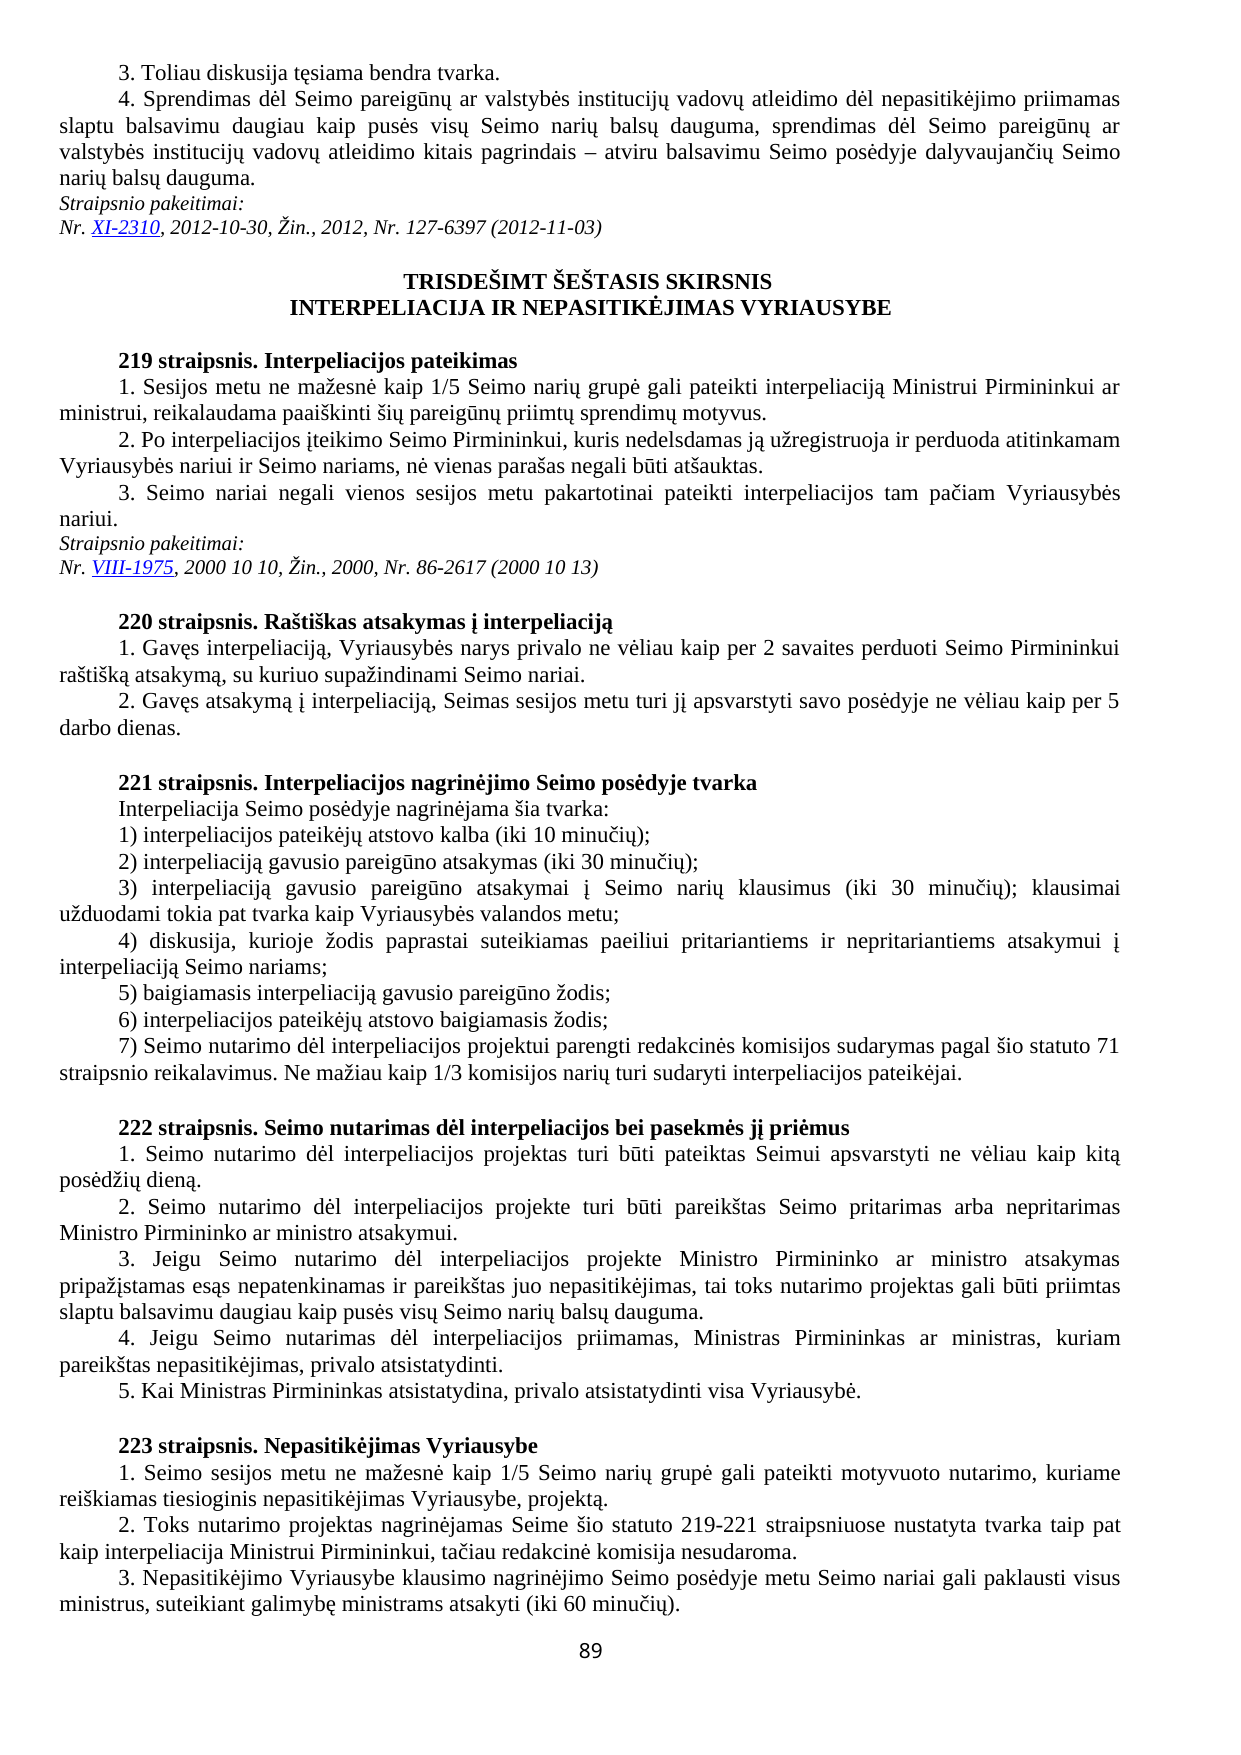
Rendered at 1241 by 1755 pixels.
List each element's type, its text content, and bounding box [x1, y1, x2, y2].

text INTERPELIACIJA IR NEPASITIKĖJIMAS VYRIAUSYBE [59, 294, 1122, 320]
text 2. Toks nutarimo projektas nagrinėjamas Seime šio statuto 219-221 straipsniuose nustatyta tvarka taip pat kaip interpeliacija Ministrui Pirmininkui, tačiau redakcinė komisija nesudaroma. [59, 1511, 1122, 1564]
text 5) baigiamasis interpeliaciją gavusio pareigūno žodis; [59, 979, 1122, 1006]
text Nr. XI-2310, 2012-10-30, Žin., 2012, Nr. 127-6397 (2012-11-03) [59, 215, 1122, 239]
text Straipsnio pakeitimai: [59, 531, 1122, 555]
text Interpeliacija Seimo posėdyje nagrinėjama šia tvarka: [59, 795, 1122, 821]
text Nr. VIII-1975, 2000 10 10, Žin., 2000, Nr. 86-2617 (2000 10 13) [59, 555, 1122, 579]
text 2) interpeliaciją gavusio pareigūno atsakymas (iki 30 minučių); [59, 848, 1122, 874]
text 7) Seimo nutarimo dėl interpeliacijos projektui parengti redakcinės komisijos sudarymas pagal šio statuto 71 straipsnio reikalavimus. Ne mažiau kaip 1/3 komisijos narių turi sudaryti interpeliacijos pateikėjai. [59, 1032, 1122, 1085]
text 1. Gavęs interpeliaciją, Vyriausybės narys privalo ne vėliau kaip per 2 savaites perduoti Seimo Pirmininkui raštišką atsakymą, su kuriuo supažindinami Seimo nariai. [59, 634, 1122, 687]
text 3. Seimo nariai negali vienos sesijos metu pakartotinai pateikti interpeliacijos tam pačiam Vyriausybės nariui. [59, 478, 1122, 531]
text 6) interpeliacijos pateikėjų atstovo baigiamasis žodis; [59, 1006, 1122, 1032]
text 2. Po interpeliacijos įteikimo Seimo Pirmininkui, kuris nedelsdamas ją užregistruoja ir perduoda atitinkamam Vyriausybės nariui ir Seimo nariams, nė vienas parašas negali būti atšauktas. [59, 426, 1122, 478]
text 1) interpeliacijos pateikėjų atstovo kalba (iki 10 minučių); [59, 821, 1122, 848]
text 3. Jeigu Seimo nutarimo dėl interpeliacijos projekte Ministro Pirmininko ar ministro atsakymas pripažįstamas esąs nepatenkinamas ir pareikštas juo nepasitikėjimas, tai toks nutarimo projektas gali būti priimtas slaptu balsavimu daugiau kaip pusės visų Seimo narių balsų dauguma. [59, 1245, 1122, 1324]
text 220 straipsnis. Raštiškas atsakymas į interpeliaciją [59, 608, 1122, 634]
text 1. Sesijos metu ne mažesnė kaip 1/5 Seimo narių grupė gali pateikti interpeliaciją Ministrui Pirmininkui ar ministrui, reikalaudama paaiškinti šių pareigūnų priimtų sprendimų motyvus. [59, 373, 1122, 426]
text 222 straipsnis. Seimo nutarimas dėl interpeliacijos bei pasekmės jį priėmus [59, 1114, 1122, 1140]
text 1. Seimo nutarimo dėl interpeliacijos projektas turi būti pateiktas Seimui apsvarstyti ne vėliau kaip kitą posėdžių dieną. [59, 1140, 1122, 1193]
text 3. Toliau diskusija tęsiama bendra tvarka. [59, 59, 1122, 85]
text 2. Gavęs atsakymą į interpeliaciją, Seimas sesijos metu turi jį apsvarstyti savo posėdyje ne vėliau kaip per 5 darbo dienas. [59, 687, 1122, 740]
text 3) interpeliaciją gavusio pareigūno atsakymai į Seimo narių klausimus (iki 30 minučių); klausimai užduodami tokia pat tvarka kaip Vyriausybės valandos metu; [59, 874, 1122, 927]
text 3. Nepasitikėjimo Vyriausybe klausimo nagrinėjimo Seimo posėdyje metu Seimo nariai gali paklausti visus ministrus, suteikiant galimybę ministrams atsakyti (iki 60 minučių). [59, 1564, 1122, 1617]
text 223 straipsnis. Nepasitikėjimas Vyriausybe [59, 1432, 1122, 1459]
text 5. Kai Ministras Pirmininkas atsistatydina, privalo atsistatydinti visa Vyriausybė. [59, 1377, 1122, 1403]
text 4. Jeigu Seimo nutarimas dėl interpeliacijos priimamas, Ministras Pirmininkas ar ministras, kuriam pareikštas nepasitikėjimas, privalo atsistatydinti. [59, 1324, 1122, 1377]
text TRISDEŠIMT ŠEŠTASIS SKIRSNIS [59, 268, 1122, 294]
text 219 straipsnis. Interpeliacijos pateikimas [59, 347, 1122, 373]
text 4. Sprendimas dėl Seimo pareigūnų ar valstybės institucijų vadovų atleidimo dėl nepasitikėjimo priimamas slaptu balsavimu daugiau kaip pusės visų Seimo narių balsų dauguma, sprendimas dėl Seimo pareigūnų ar valstybės institucijų vadovų atleidimo kitais pagrindais – atviru balsavimu Seimo posėdyje dalyvaujančių Seimo narių balsų dauguma. [59, 85, 1122, 191]
text 4) diskusija, kurioje žodis paprastai suteikiamas paeiliui pritariantiems ir nepritariantiems atsakymui į interpeliaciją Seimo nariams; [59, 927, 1122, 979]
text 2. Seimo nutarimo dėl interpeliacijos projekte turi būti pareikštas Seimo pritarimas arba nepritarimas Ministro Pirmininko ar ministro atsakymui. [59, 1193, 1122, 1245]
text 1. Seimo sesijos metu ne mažesnė kaip 1/5 Seimo narių grupė gali pateikti motyvuoto nutarimo, kuriame reiškiamas tiesioginis nepasitikėjimas Vyriausybe, projektą. [59, 1459, 1122, 1511]
text 221 straipsnis. Interpeliacijos nagrinėjimo Seimo posėdyje tvarka [59, 769, 1122, 795]
text Straipsnio pakeitimai: [59, 191, 1122, 215]
